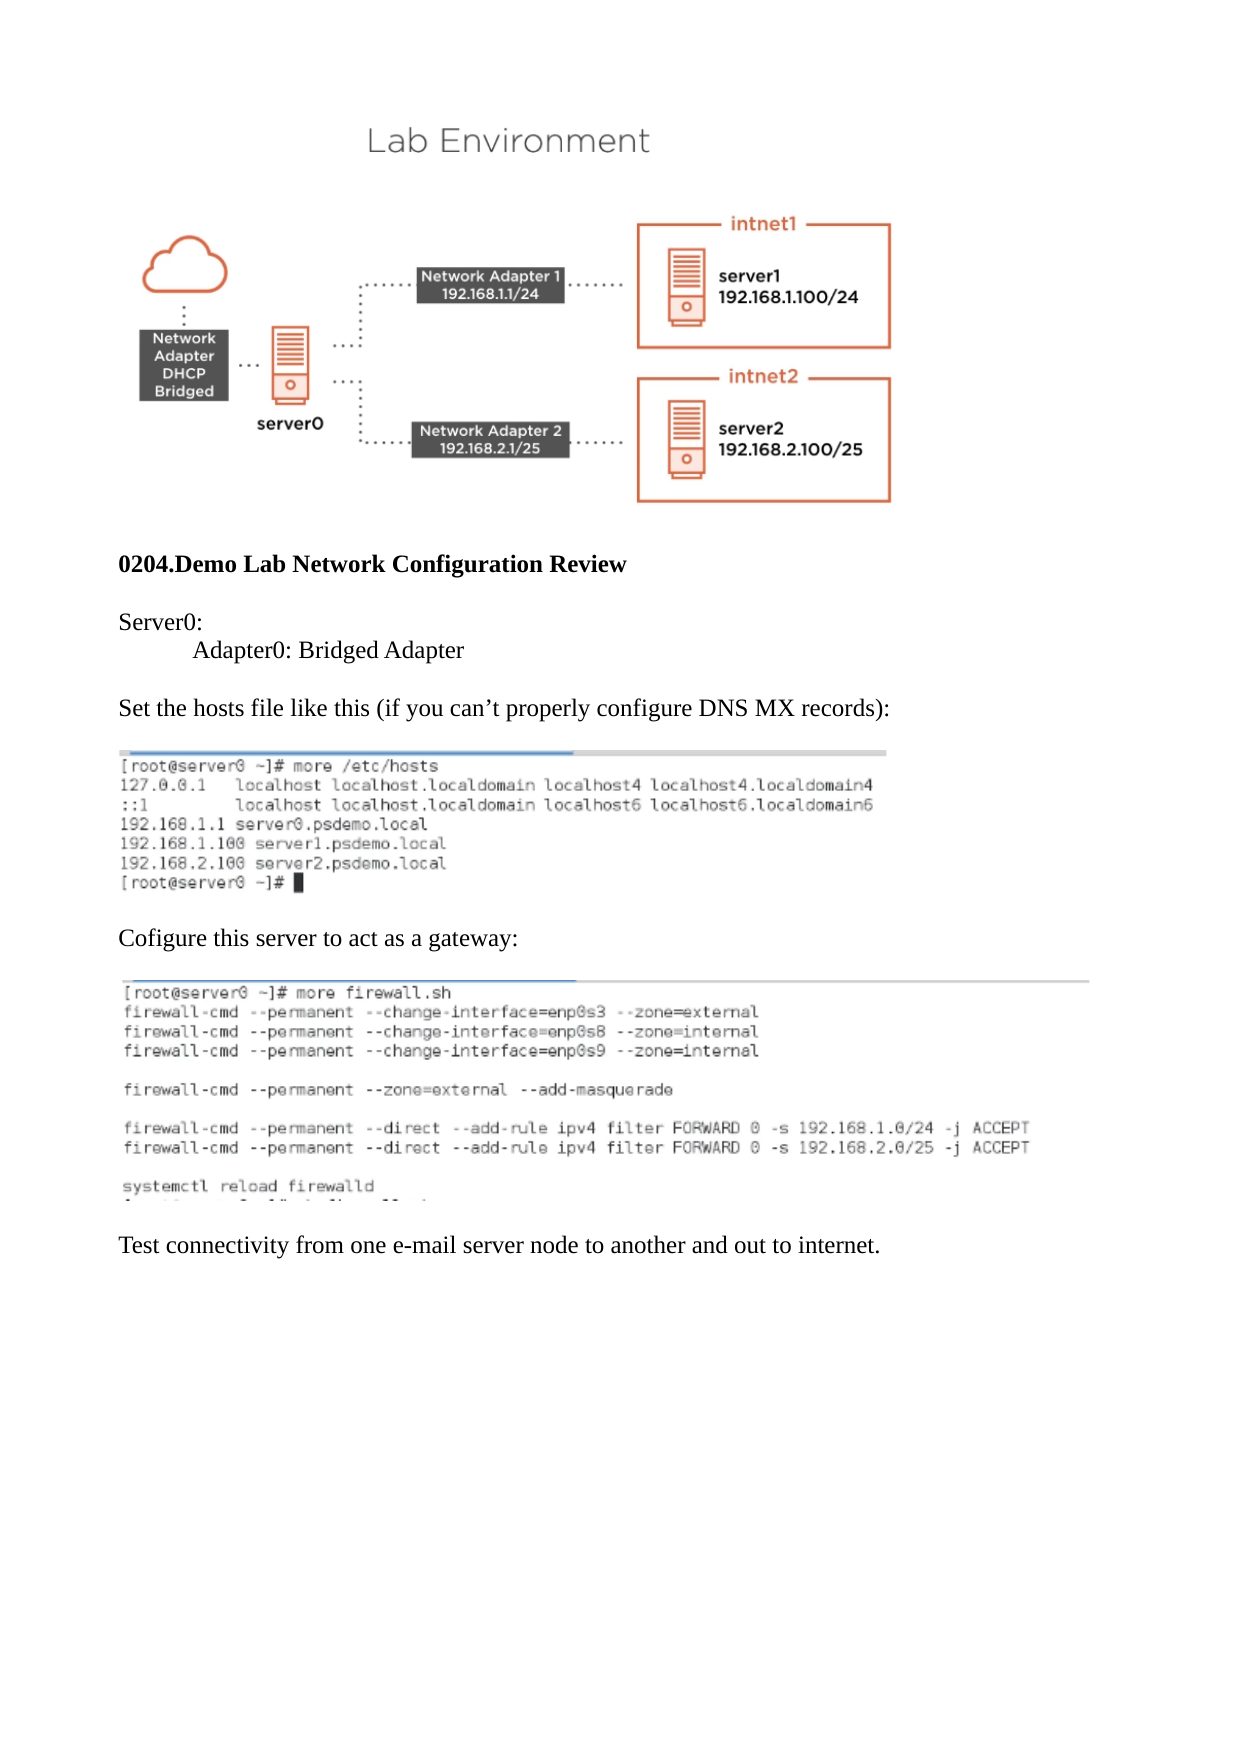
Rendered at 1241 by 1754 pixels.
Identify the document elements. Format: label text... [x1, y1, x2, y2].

text Adapter0: Bridged Adapter [118, 636, 1122, 664]
text Test connectivity from one e-mail server node to another and out to internet. [118, 1230, 1122, 1258]
picture [124, 119, 895, 510]
text 0204.Demo Lab Network Configuration Review [118, 549, 1122, 578]
picture [119, 750, 887, 898]
text Server0: [118, 607, 1122, 636]
text Cofigure this server to act as a gateway: [118, 923, 1122, 952]
text Set the hosts file like this (if you can’t properly configure DNS MX records): [118, 693, 1122, 722]
picture [122, 980, 1090, 1201]
